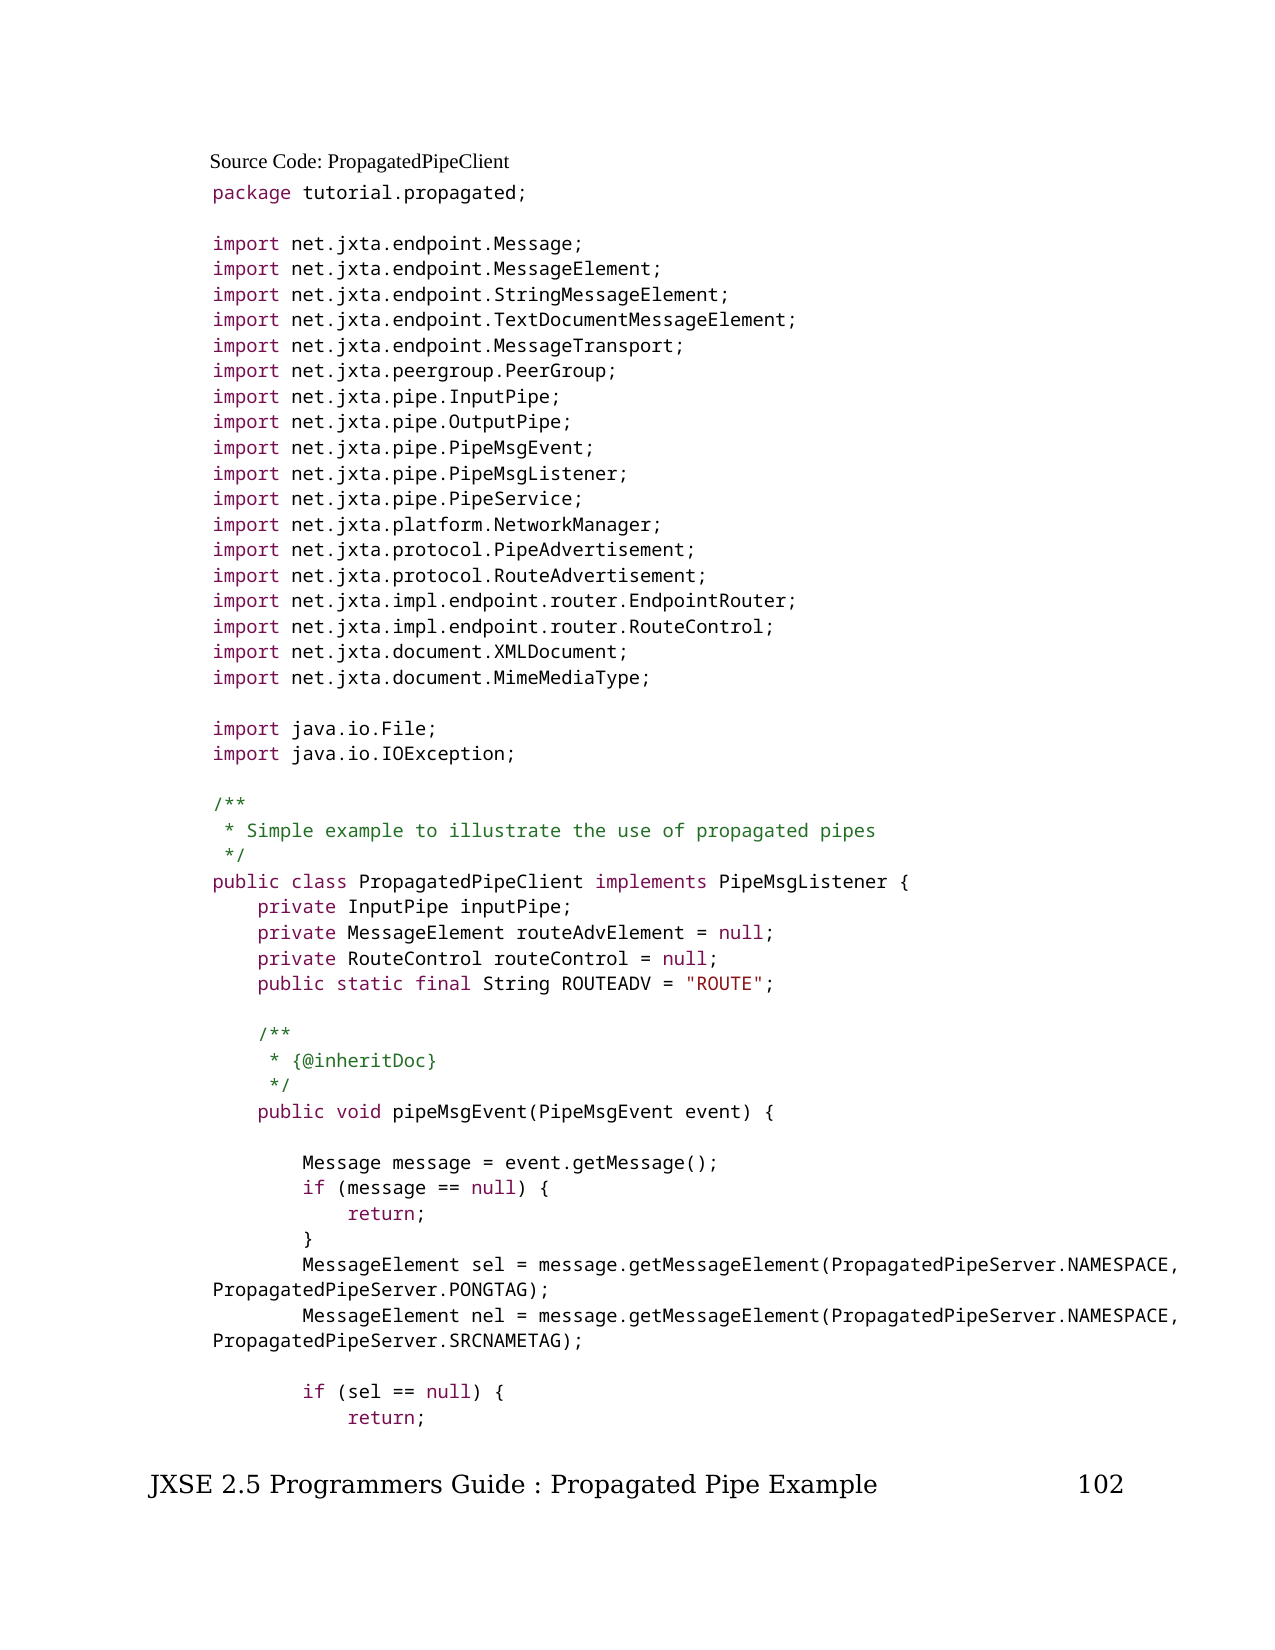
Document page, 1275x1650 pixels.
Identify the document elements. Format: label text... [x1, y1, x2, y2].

text private InputPipe inputPipe; [212, 894, 1275, 919]
text import net.jxta.endpoint.TextDocumentMessageElement; [212, 307, 1275, 332]
text import java.io.IOException; [212, 741, 1275, 766]
text import net.jxta.protocol.RouteAdvertisement; [212, 562, 1275, 588]
text import net.jxta.endpoint.StringMessageElement; [212, 281, 1275, 307]
text MessageElement nel = message.getMessageElement(PropagatedPipeServer.NAMESPACE, PropagatedPipeServer.SRCNAMETAG); [212, 1302, 1275, 1353]
text * Simple example to illustrate the use of propagated pipes [212, 817, 1275, 843]
text import net.jxta.pipe.InputPipe; [212, 383, 1275, 409]
text } [212, 1226, 1275, 1251]
text import net.jxta.pipe.OutputPipe; [212, 409, 1275, 434]
text Source Code: PropagatedPipeClient [209, 150, 1186, 173]
text import net.jxta.pipe.PipeService; [212, 486, 1275, 511]
text import net.jxta.protocol.PipeAdvertisement; [212, 537, 1275, 562]
text return; [212, 1200, 1275, 1226]
text * {@inheritDoc} [212, 1047, 1275, 1072]
text return; [212, 1404, 1275, 1430]
text if (sel == null) { [212, 1379, 1275, 1404]
text private RouteControl routeControl = null; [212, 945, 1275, 970]
text MessageElement sel = message.getMessageElement(PropagatedPipeServer.NAMESPACE, PropagatedPipeServer.PONGTAG); [212, 1251, 1275, 1302]
text private MessageElement routeAdvElement = null; [212, 919, 1275, 945]
text public static final String ROUTEADV = "ROUTE"; [212, 970, 1275, 996]
text import net.jxta.platform.NetworkManager; [212, 511, 1275, 537]
text import net.jxta.impl.endpoint.router.RouteControl; [212, 613, 1275, 639]
text import net.jxta.endpoint.Message; [212, 230, 1275, 256]
text import net.jxta.endpoint.MessageElement; [212, 256, 1275, 281]
text import net.jxta.pipe.PipeMsgListener; [212, 460, 1275, 486]
text public class PropagatedPipeClient implements PipeMsgListener { [212, 868, 1275, 894]
text import net.jxta.document.MimeMediaType; [212, 664, 1275, 690]
text if (message == null) { [212, 1174, 1275, 1200]
text public void pipeMsgEvent(PipeMsgEvent event) { [212, 1098, 1275, 1123]
text import java.io.File; [212, 715, 1275, 741]
text import net.jxta.impl.endpoint.router.EndpointRouter; [212, 588, 1275, 613]
text */ [212, 843, 1275, 868]
text /** [212, 792, 1275, 817]
text Message message = event.getMessage(); [212, 1149, 1275, 1174]
text import net.jxta.pipe.PipeMsgEvent; [212, 434, 1275, 460]
text /** [212, 1021, 1275, 1047]
text import net.jxta.peergroup.PeerGroup; [212, 358, 1275, 383]
text */ [212, 1072, 1275, 1098]
text import net.jxta.endpoint.MessageTransport; [212, 332, 1275, 358]
text import net.jxta.document.XMLDocument; [212, 639, 1275, 664]
text package tutorial.propagated; [212, 179, 1275, 205]
